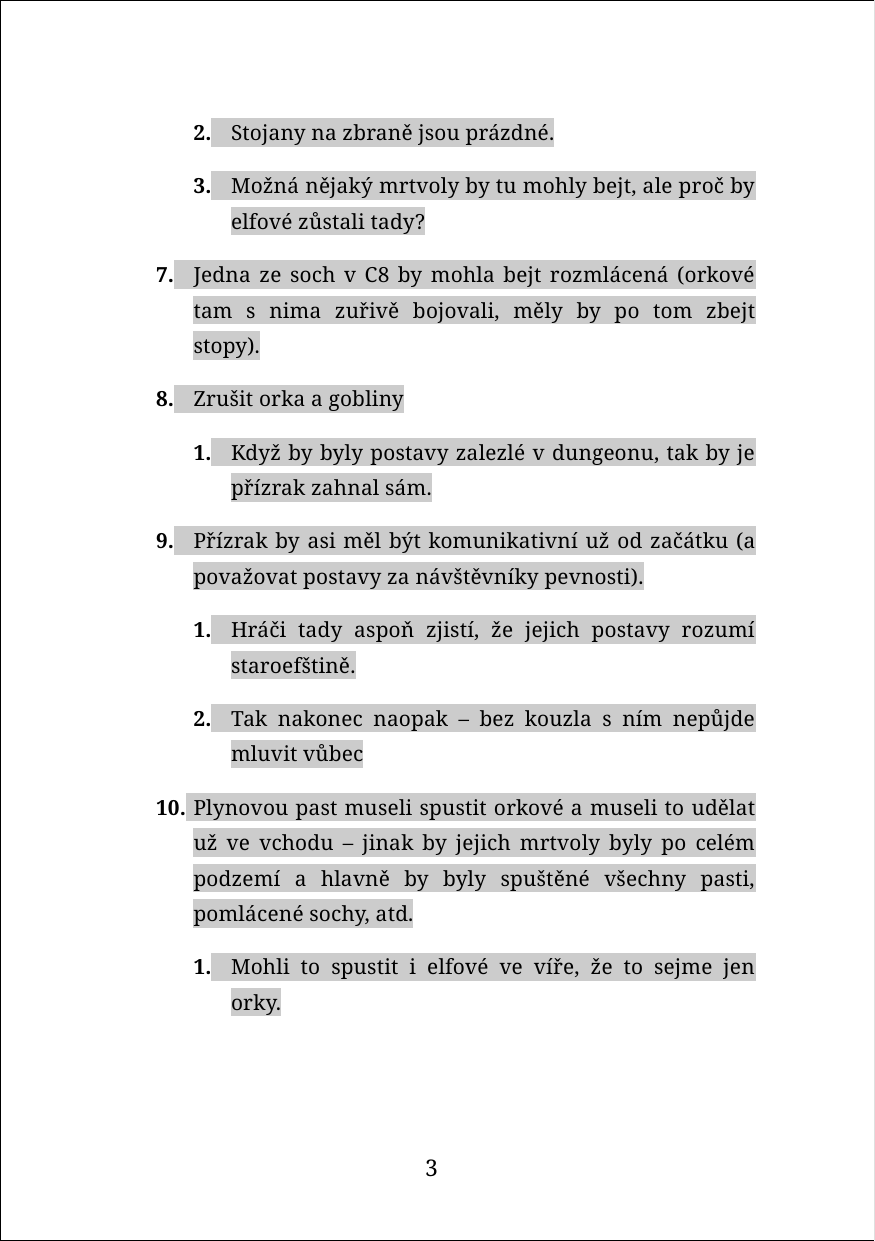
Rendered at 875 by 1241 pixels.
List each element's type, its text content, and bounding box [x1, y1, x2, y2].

list Když by byly postavy zalezlé v dungeonu, tak by je přízrak zahnal sám. [193, 438, 756, 502]
list Stojany na zbraně jsou prázdné. [193, 118, 756, 147]
list Tak nakonec naopak – bez kouzla s ním nepůjde mluvit vůbec [193, 704, 756, 768]
list Mohli to spustit i elfové ve víře, že to sejme jen orky. [193, 952, 756, 1016]
list Jedna ze soch v C8 by mohla bejt rozmlácená (orkové tam s nima zuřivě bojovali, měly by po tom zbejt stopy). [156, 260, 756, 360]
list Zrušit orka a gobliny [156, 384, 756, 413]
list Hráči tady aspoň zjistí, že jejich postavy rozumí staroefštině. [193, 615, 756, 679]
list Přízrak by asi měl být komunikativní už od začátku (a považovat postavy za návštěvníky pevnosti). [156, 526, 756, 590]
list Plynovou past museli spustit orkové a museli to udělat už ve vchodu – jinak by jejich mrtvoly byly po celém podzemí a hlavně by byly spuštěné všechny pasti, pomlácené sochy, atd. [156, 793, 756, 928]
list Možná nějaký mrtvoly by tu mohly bejt, ale proč by elfové zůstali tady? [193, 171, 756, 235]
